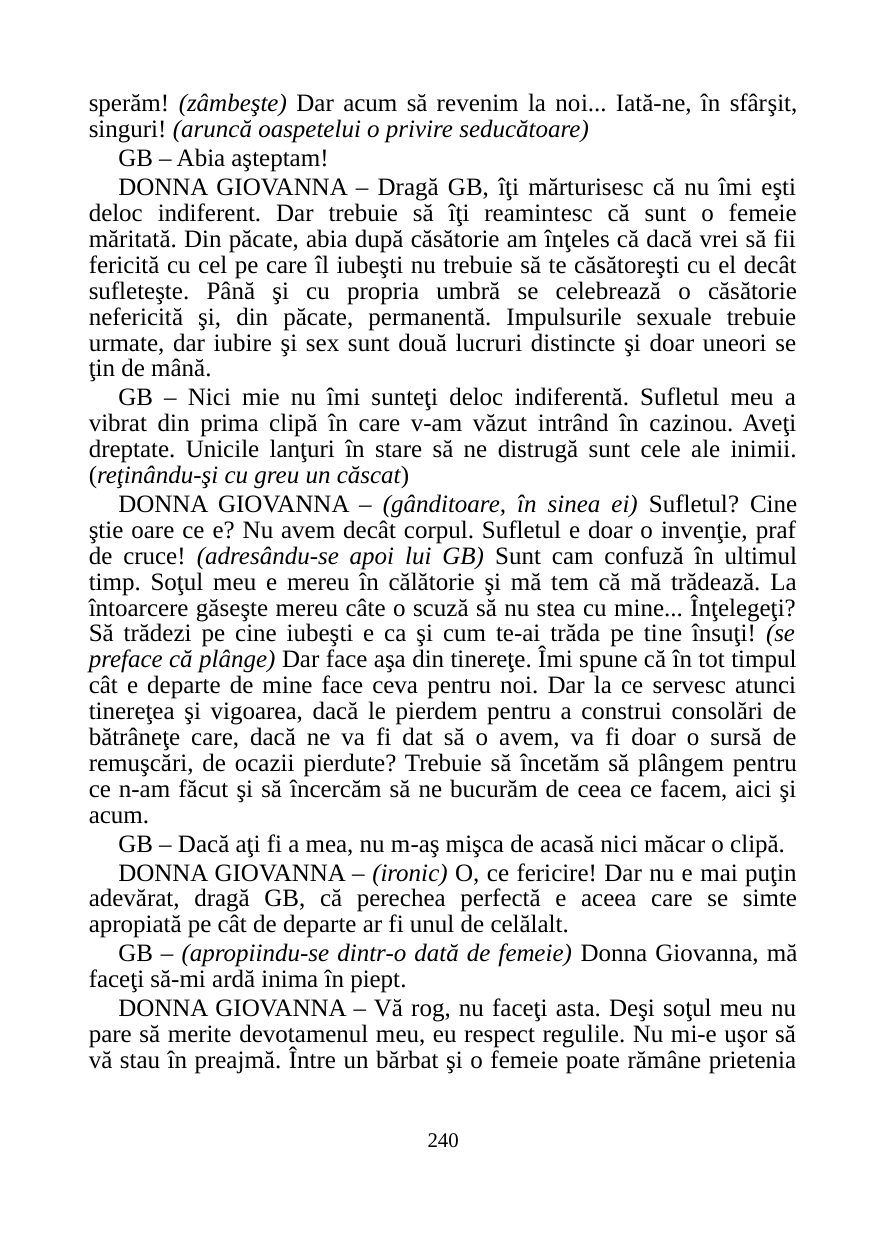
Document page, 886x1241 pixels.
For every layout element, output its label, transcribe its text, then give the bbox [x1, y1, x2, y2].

text DONNA GIOVANNA – (ironic) O, ce fericire! Dar nu e mai puţin adevărat, dragă GB, că perechea perfectă e aceea care se simte apropiată pe cât de departe ar fi unul de celălalt. [88, 858, 797, 938]
text DONNA GIOVANNA – Dragă GB, îţi mărturisesc că nu îmi eşti deloc indiferent. Dar trebuie să îţi reamintesc că sunt o femeie măritată. Din păcate, abia după căsătorie am înţeles că dacă vrei să fii fericită cu cel pe care îl iubeşti nu trebuie să te căsătoreşti cu el decât sufleteşte. Până şi cu propria umbră se celebrează o căsătorie nefericită şi, din păcate, permanentă. Impulsurile sexuale trebuie urmate, dar iubire şi sex sunt două lucruri distincte şi doar uneori se ţin de mână. [88, 172, 797, 382]
text DONNA GIOVANNA – Vă rog, nu faceţi asta. Deşi soţul meu nu pare să merite devotamenul meu, eu respect regulile. Nu mi-e uşor să vă stau în preajmă. Între un bărbat şi o femeie poate rămâne prietenia [88, 993, 797, 1073]
text sperăm! (zâmbeşte) Dar acum să revenim la noi... Iată-ne, în sfârşit, singuri! (aruncă oaspetelui o privire seducătoare) [88, 88, 797, 143]
text GB – Nici mie nu îmi sunteţi deloc indiferentă. Sufletul meu a vibrat din prima clipă în care v-am văzut intrând în cazinou. Aveţi dreptate. Unicile lanţuri în stare să ne distrugă sunt cele ale inimii. (reţinându-şi cu greu un căscat) [88, 382, 797, 489]
text DONNA GIOVANNA – (gânditoare, în sinea ei) Sufletul? Cine ştie oare ce e? Nu avem decât corpul. Sufletul e doar o invenţie, praf de cruce! (adresându-se apoi lui GB) Sunt cam confuză în ultimul timp. Soţul meu e mereu în călătorie şi mă tem că mă trădează. La întoarcere găseşte mereu câte o scuză să nu stea cu mine... Înţelegeţi? Să trădezi pe cine iubeşti e ca şi cum te-ai trăda pe tine însuţi! (se preface că plânge) Dar face aşa din tinereţe. Îmi spune că în tot timpul cât e departe de mine face ceva pentru noi. Dar la ce servesc atunci tinereţea şi vigoarea, dacă le pierdem pentru a construi consolări de bătrâneţe care, dacă ne va fi dat să o avem, va fi doar o sursă de remuşcări, de ocazii pierdute? Trebuie să încetăm să plângem pentru ce n-am făcut şi să încercăm să ne bucurăm de ceea ce facem, aici şi acum. [88, 489, 797, 829]
text GB – Abia aşteptam! [88, 143, 797, 172]
text GB – Dacă aţi fi a mea, nu m-aş mişca de acasă nici măcar o clipă. [88, 829, 797, 858]
text GB – (apropiindu-se dintr-o dată de femeie) Donna Giovanna, mă faceţi să-mi ardă inima în piept. [88, 938, 797, 993]
